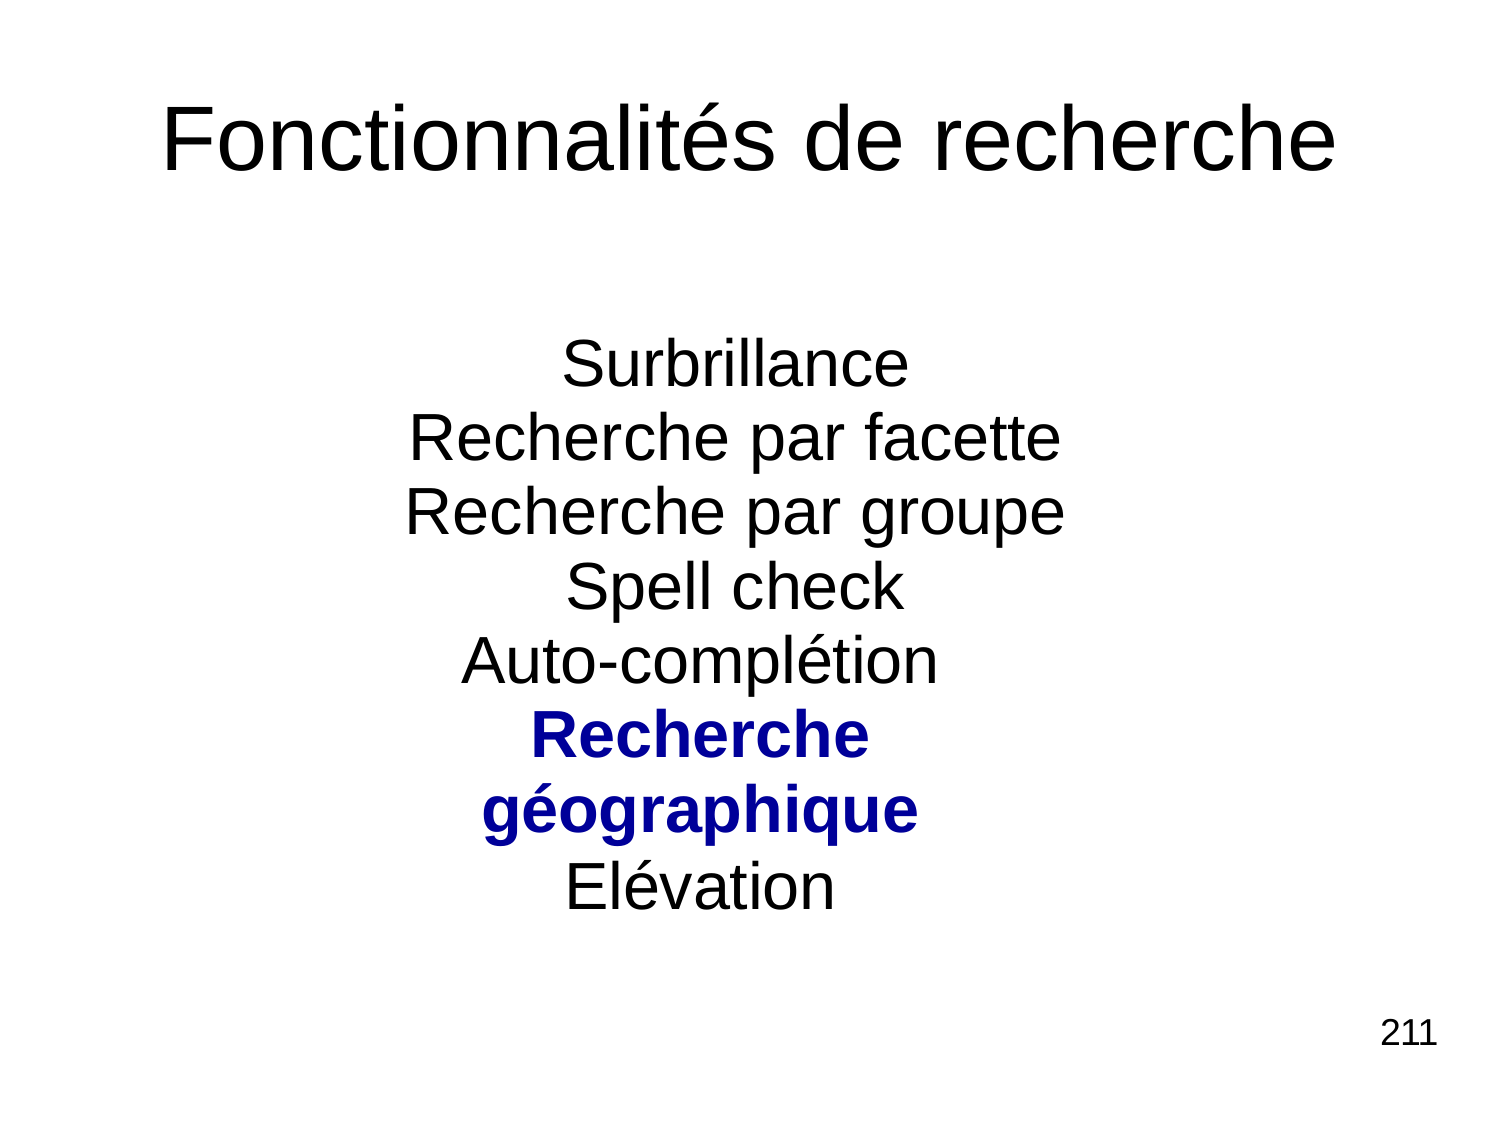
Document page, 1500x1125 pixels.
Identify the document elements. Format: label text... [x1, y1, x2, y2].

title Fonctionnalités de recherche [158, 76, 1340, 267]
text_box Surbrillance Recherche par facette Recherche par groupe Spell check Auto-complétion Recherche géographique Elévation [332, 319, 1137, 924]
slide_number 211 [1373, 1009, 1451, 1125]
